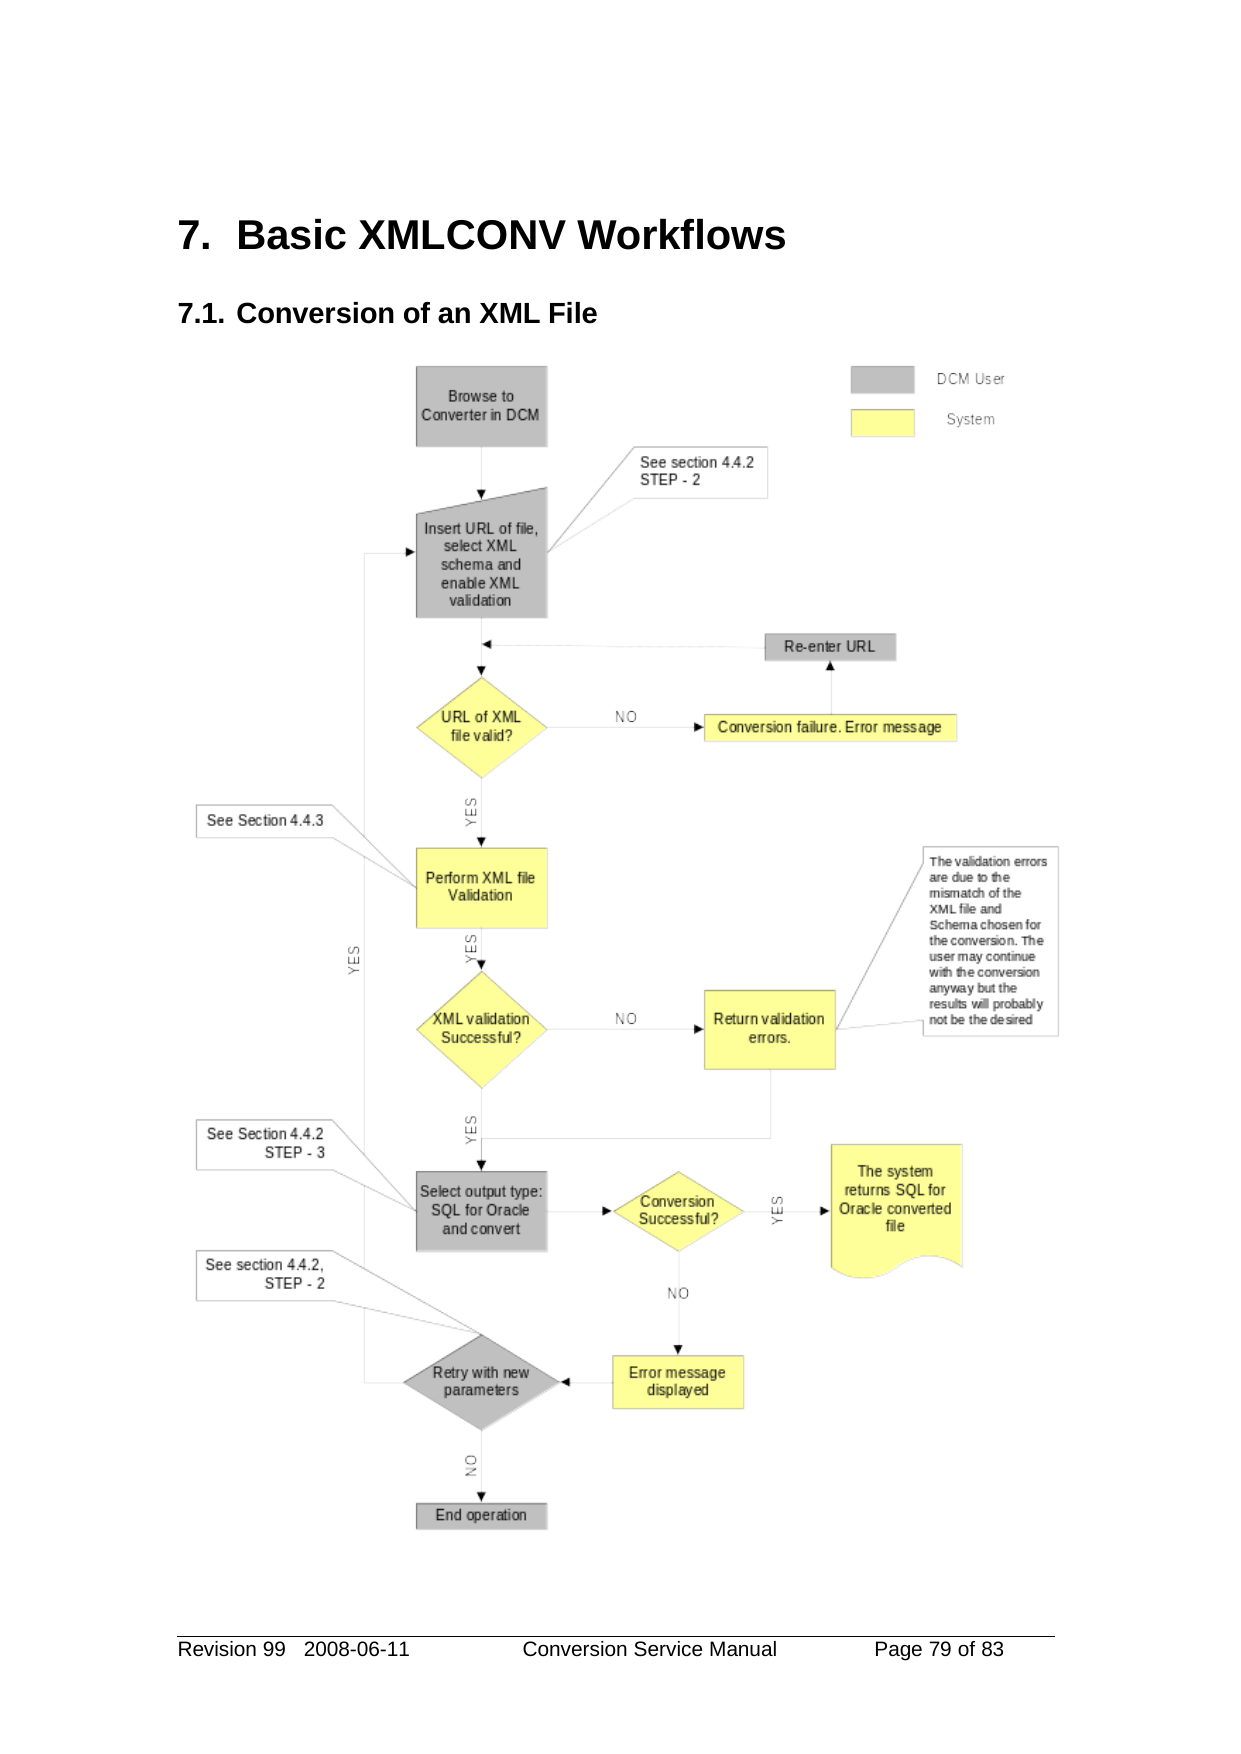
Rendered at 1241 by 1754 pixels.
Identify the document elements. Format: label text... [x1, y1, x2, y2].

subtitle Conversion of an XML File [177, 296, 1092, 329]
subtitle Basic XMLCONV Workflows [177, 210, 1092, 258]
